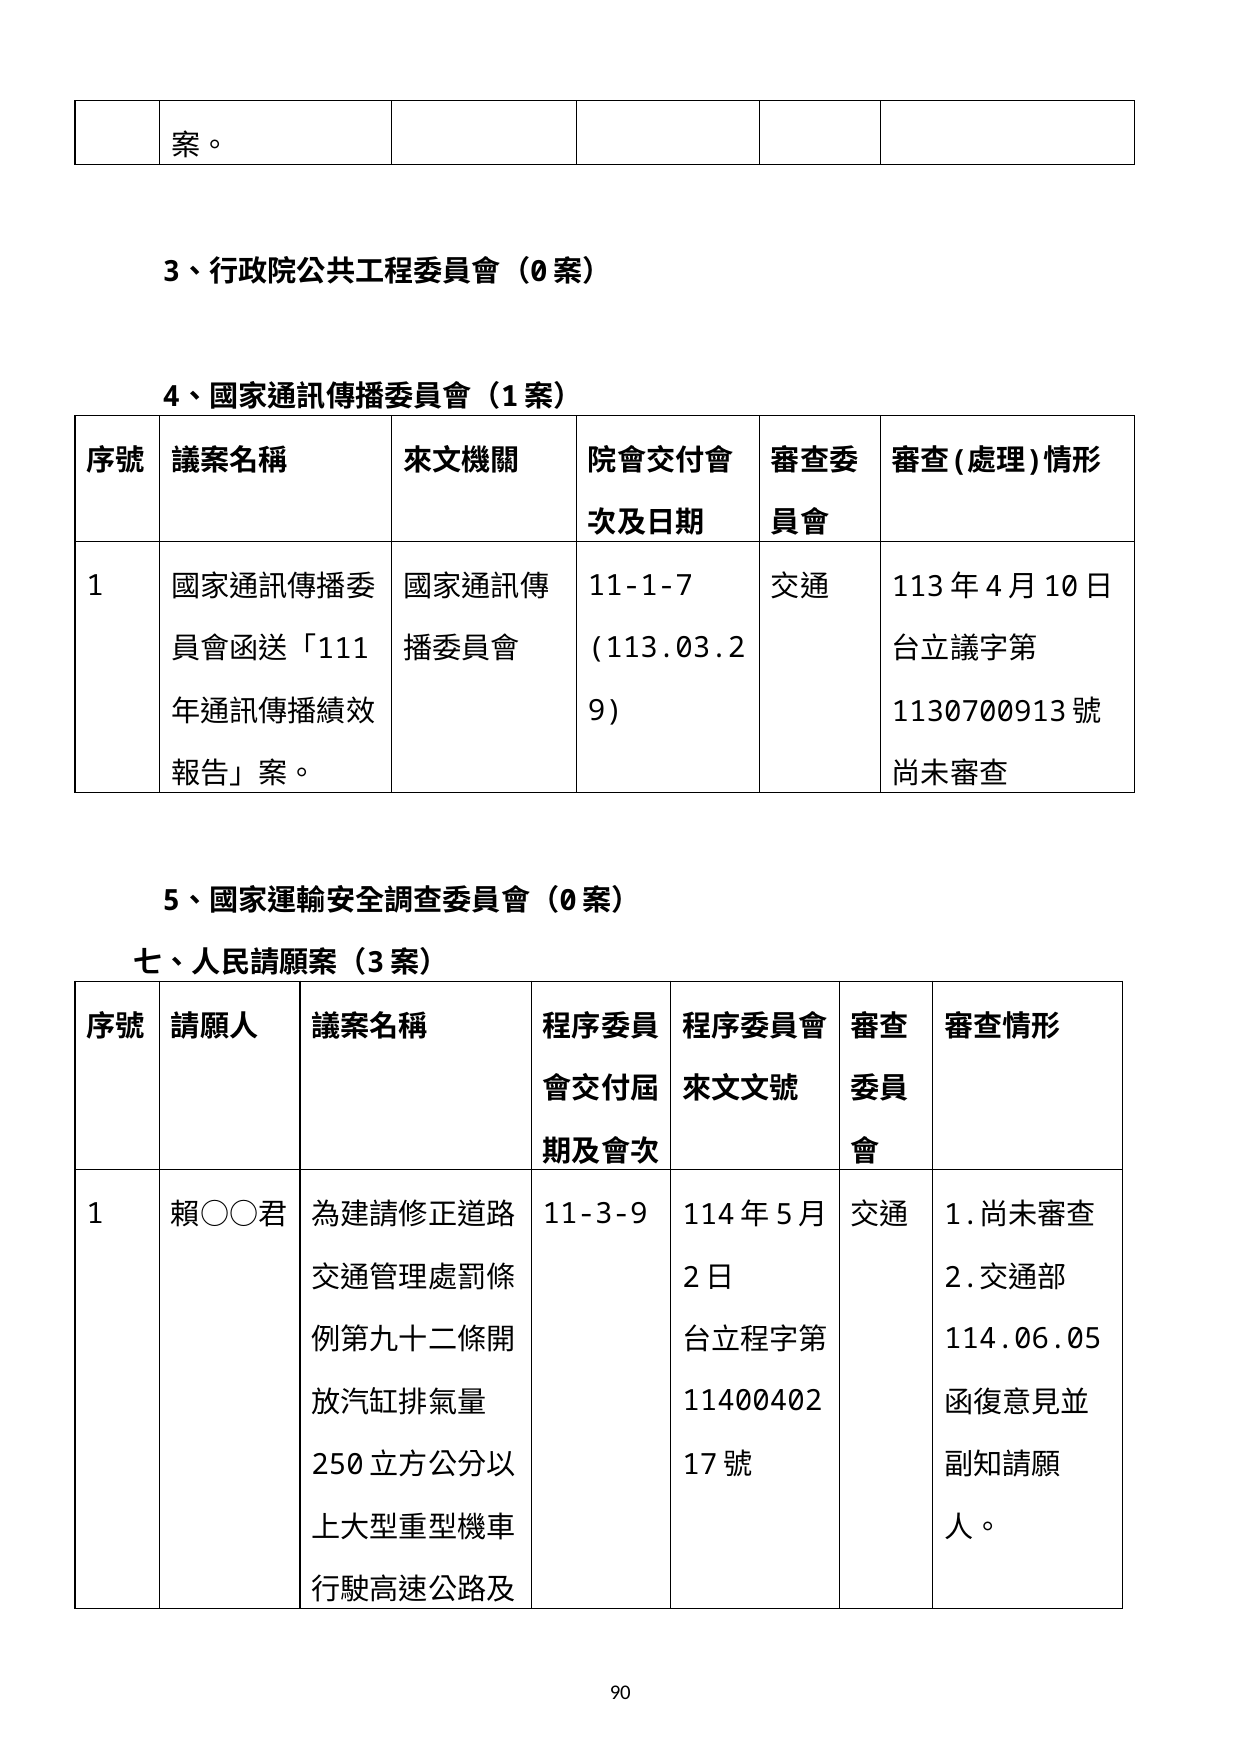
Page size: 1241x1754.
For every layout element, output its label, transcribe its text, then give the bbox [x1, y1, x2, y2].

text 七、人民請願案（3案） [75, 918, 1165, 981]
table_header 審查(處理)情形 [881, 416, 1134, 541]
table_header 序號 [76, 416, 159, 541]
table_cell 國家通訊傳播委員會 [392, 542, 576, 792]
table_header 議案名稱 [160, 416, 391, 541]
table_cell 賴○○君 [160, 1170, 299, 1608]
table_cell 為建請修正道路交通管理處罰條例第九十二條開放汽缸排氣量250立方公分以上大型重型機車行駛高速公路及 [301, 1170, 531, 1608]
table_header 審查委員會 [760, 416, 880, 541]
table_cell 113年4月10日 台立議字第1130700913號 尚未審查 [881, 542, 1134, 792]
table_cell 交通 [760, 542, 880, 792]
table_cell 1 [76, 1170, 159, 1608]
text 3、行政院公共工程委員會（0案） [75, 227, 1165, 290]
table_cell 114年5月2日 台立程字第1140040217號 [671, 1170, 839, 1608]
table_cell [577, 101, 759, 164]
table_cell 1.尚未審查 2.交通部114.06.05函復意見並副知請願人。 [933, 1170, 1122, 1608]
table_header 院會交付會次及日期 [577, 416, 759, 541]
table_header 請願人 [160, 982, 299, 1169]
table_header 議案名稱 [301, 982, 531, 1169]
table_header 序號 [76, 982, 159, 1169]
table_header 審查情形 [933, 982, 1122, 1169]
table_cell 11-3-9 [532, 1170, 670, 1608]
table_header 程序委員會交付屆期及會次 [532, 982, 670, 1169]
table_cell 11-1-7 (113.03.29) [577, 542, 759, 792]
table_cell [392, 101, 576, 164]
text 5、國家運輸安全調查委員會（0案） [75, 856, 1165, 918]
text 4、國家通訊傳播委員會（1案） [75, 352, 1165, 415]
table_header 程序委員會來文文號 [671, 982, 839, 1169]
table_cell 案。 [160, 101, 391, 164]
table_cell [881, 101, 1134, 164]
table_cell [760, 101, 880, 164]
table_cell 國家通訊傳播委員會函送「111年通訊傳播績效報告」案。 [160, 542, 391, 792]
table_cell 交通 [840, 1170, 932, 1608]
table_header 來文機關 [392, 416, 576, 541]
table_header 審查委員會 [840, 982, 932, 1169]
table_cell 1 [76, 542, 159, 792]
table_cell [76, 101, 159, 164]
